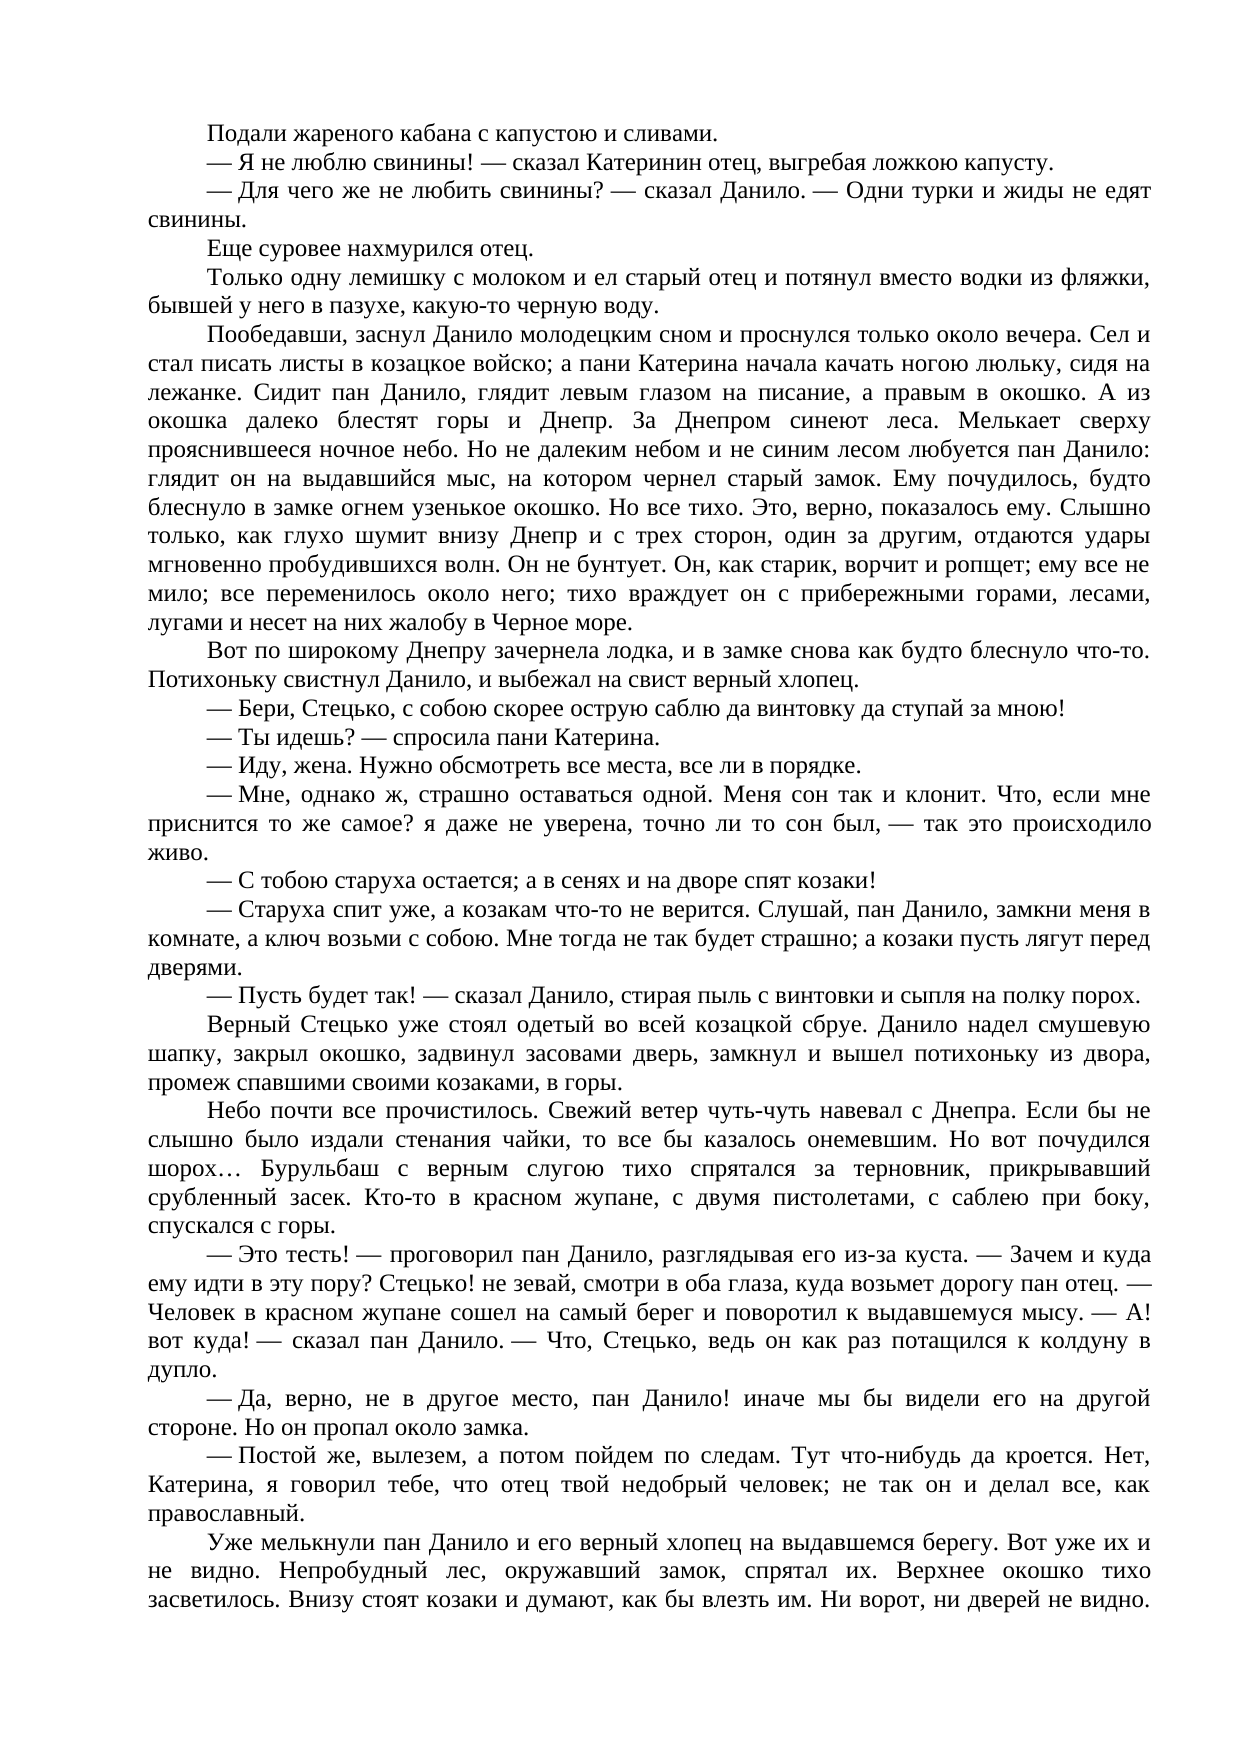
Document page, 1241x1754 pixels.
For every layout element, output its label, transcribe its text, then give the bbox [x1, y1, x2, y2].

text — Постой же, вылезем, а потом пойдем по следам. Тут что-нибудь да кроется. Нет, Катерина, я говорил тебе, что отец твой недобрый человек; не так он и делал все, как православный. [148, 1441, 1152, 1527]
text — Иду, жена. Нужно обсмотреть все места, все ли в порядке. [148, 751, 1152, 779]
text Только одну лемишку с молоком и ел старый отец и потянул вместо водки из фляжки, бывшей у него в пазухе, какую-то черную воду. [148, 262, 1152, 319]
text — Пусть будет так! — сказал Данило, стирая пыль с винтовки и сыпля на полку порох. [148, 981, 1152, 1009]
text Подали жареного кабана с капустою и сливами. [148, 118, 1152, 147]
text — Я не люблю свинины! — сказал Катеринин отец, выгребая ложкою капусту. [148, 147, 1152, 176]
text Пообедавши, заснул Данило молодецким сном и проснулся только около вечера. Сел и стал писать листы в козацкое войско; а пани Катерина начала качать ногою люльку, сидя на лежанке. Сидит пан Данило, глядит левым глазом на писание, а правым в окошко. А из окошка далеко блестят горы и Днепр. За Днепром синеют леса. Мелькает сверху прояснившееся ночное небо. Но не далеким небом и не синим лесом любуется пан Данило: глядит он на выдавшийся мыс, на котором чернел старый замок. Ему почудилось, будто блеснуло в замке огнем узенькое окошко. Но все тихо. Это, верно, показалось ему. Слышно только, как глухо шумит внизу Днепр и с трех сторон, один за другим, отдаются удары мгновенно пробудившихся волн. Он не бунтует. Он, как старик, ворчит и ропщет; ему все не мило; все переменилось около него; тихо враждует он с прибережными горами, лесами, лугами и несет на них жалобу в Черное море. [148, 319, 1152, 636]
text — Да, верно, не в другое место, пан Данило! иначе мы бы видели его на другой стороне. Но он пропал около замка. [148, 1383, 1152, 1441]
text Еще суровее нахмурился отец. [148, 233, 1152, 262]
text — С тобою старуха остается; а в сенях и на дворе спят козаки! [148, 866, 1152, 894]
text — Это тесть! — проговорил пан Данило, разглядывая его из-за куста. — Зачем и куда ему идти в эту пору? Стецько! не зевай, смотри в оба глаза, куда возьмет дорогу пан отец. — Человек в красном жупане сошел на самый берег и поворотил к выдавшемуся мысу. — А! вот куда! — сказал пан Данило. — Что, Стецько, ведь он как раз потащился к колдуну в дупло. [148, 1239, 1152, 1383]
text — Ты идешь? — спросила пани Катерина. [148, 722, 1152, 751]
text — Старуха спит уже, а козакам что-то не верится. Слушай, пан Данило, замкни меня в комнате, а ключ возьми с собою. Мне тогда не так будет страшно; а козаки пусть лягут перед дверями. [148, 894, 1152, 981]
text — Для чего же не любить свинины? — сказал Данило. — Одни турки и жиды не едят свинины. [148, 176, 1152, 233]
text Уже мелькнули пан Данило и его верный хлопец на выдавшемся берегу. Вот уже их и не видно. Непробудный лес, окружавший замок, спрятал их. Верхнее окошко тихо засветилось. Внизу стоят козаки и думают, как бы влезть им. Ни ворот, ни дверей не видно. [148, 1527, 1152, 1613]
text — Бери, Стецько, с собою скорее острую саблю да винтовку да ступай за мною! [148, 693, 1152, 722]
text Верный Стецько уже стоял одетый во всей козацкой сбруе. Данило надел смушевую шапку, закрыл окошко, задвинул засовами дверь, замкнул и вышел потихоньку из двора, промеж спавшими своими козаками, в горы. [148, 1009, 1152, 1096]
text Вот по широкому Днепру зачернела лодка, и в замке снова как будто блеснуло что-то. Потихоньку свистнул Данило, и выбежал на свист верный хлопец. [148, 636, 1152, 693]
text — Мне, однако ж, страшно оставаться одной. Меня сон так и клонит. Что, если мне приснится то же самое? я даже не уверена, точно ли то сон был, — так это происходило живо. [148, 779, 1152, 866]
text Небо почти все прочистилось. Свежий ветер чуть-чуть навевал с Днепра. Если бы не слышно было издали стенания чайки, то все бы казалось онемевшим. Но вот почудился шорох… Бурульбаш с верным слугою тихо спрятался за терновник, прикрывавший срубленный засек. Кто-то в красном жупане, с двумя пистолетами, с саблею при боку, спускался с горы. [148, 1096, 1152, 1239]
